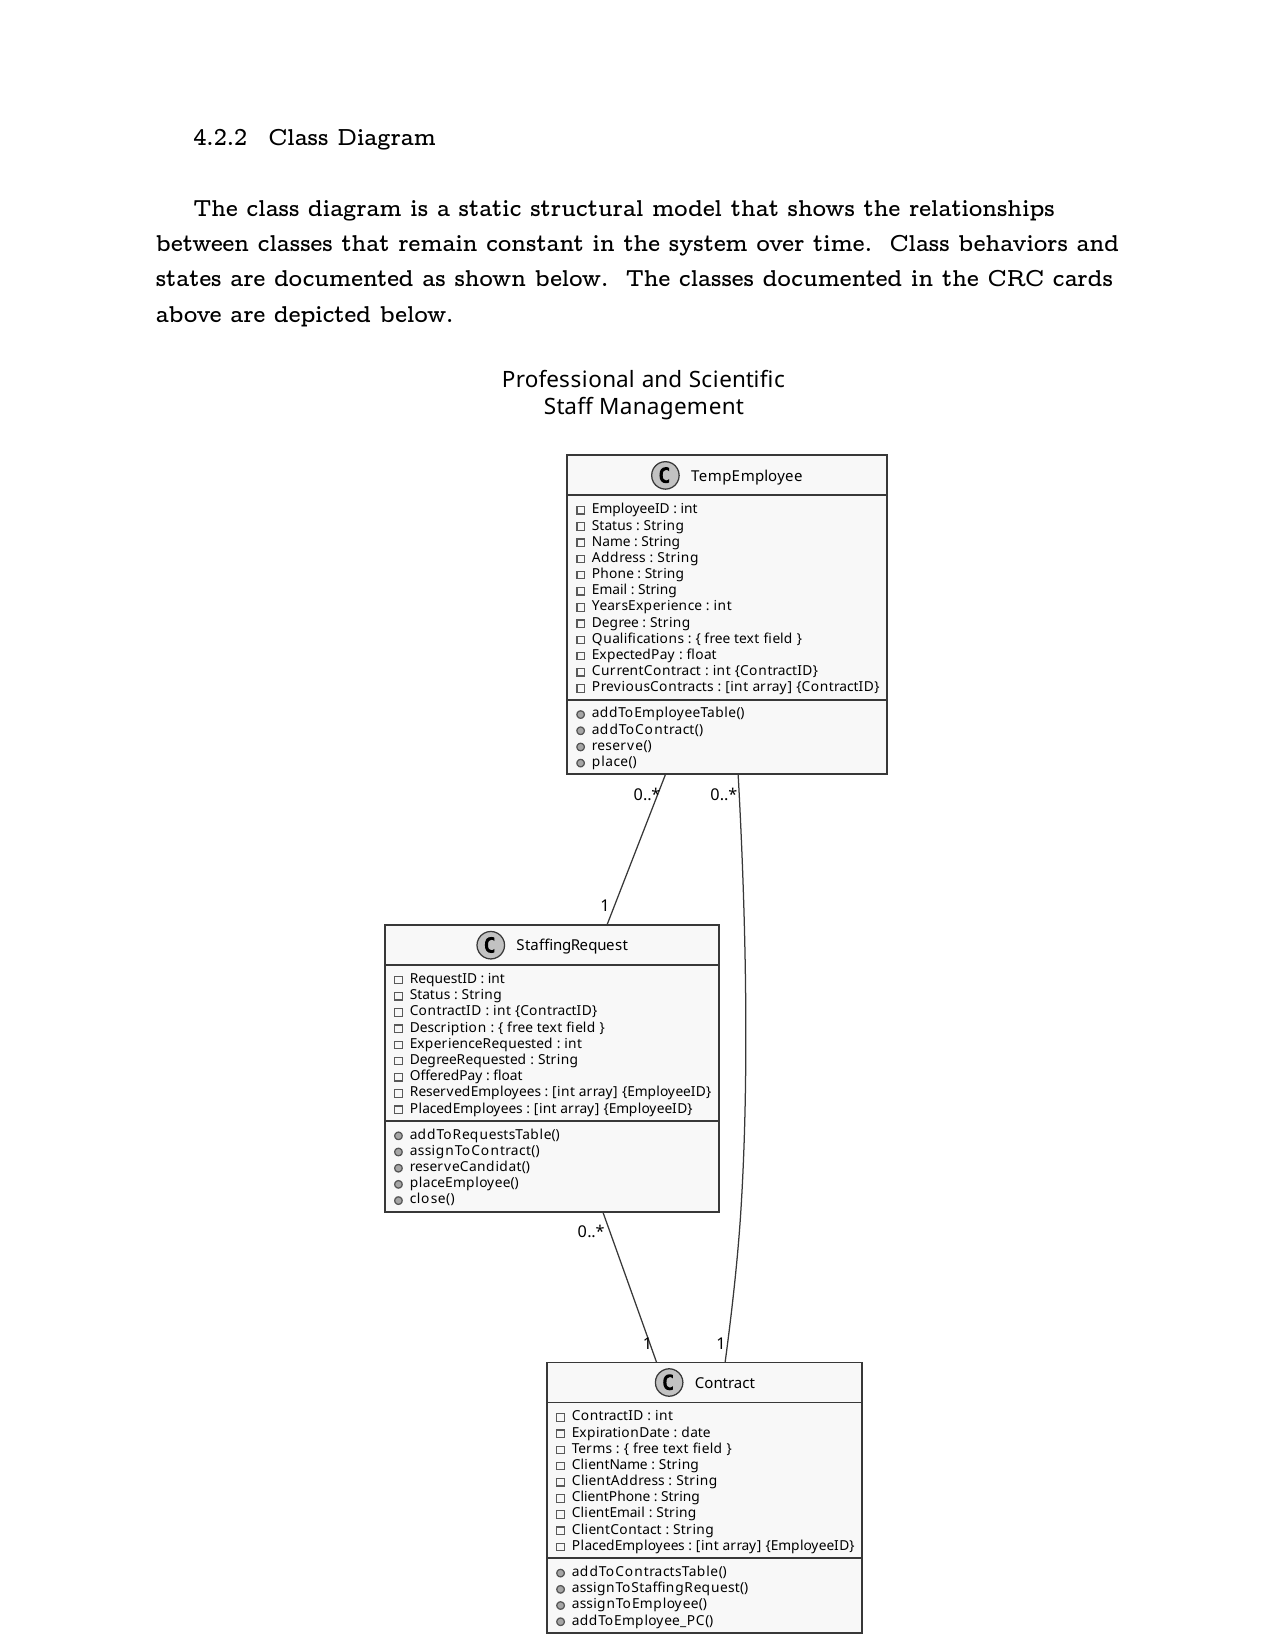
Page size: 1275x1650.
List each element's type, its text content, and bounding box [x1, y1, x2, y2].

text 4.2.2 Class Diagram [156, 118, 1157, 153]
text The class diagram is a static structural model that shows the relationships between classes that remain constant in the system over time. Class behaviors and states are documented as shown below. The classes documented in the CRC cards above are depicted below. [156, 189, 1157, 330]
